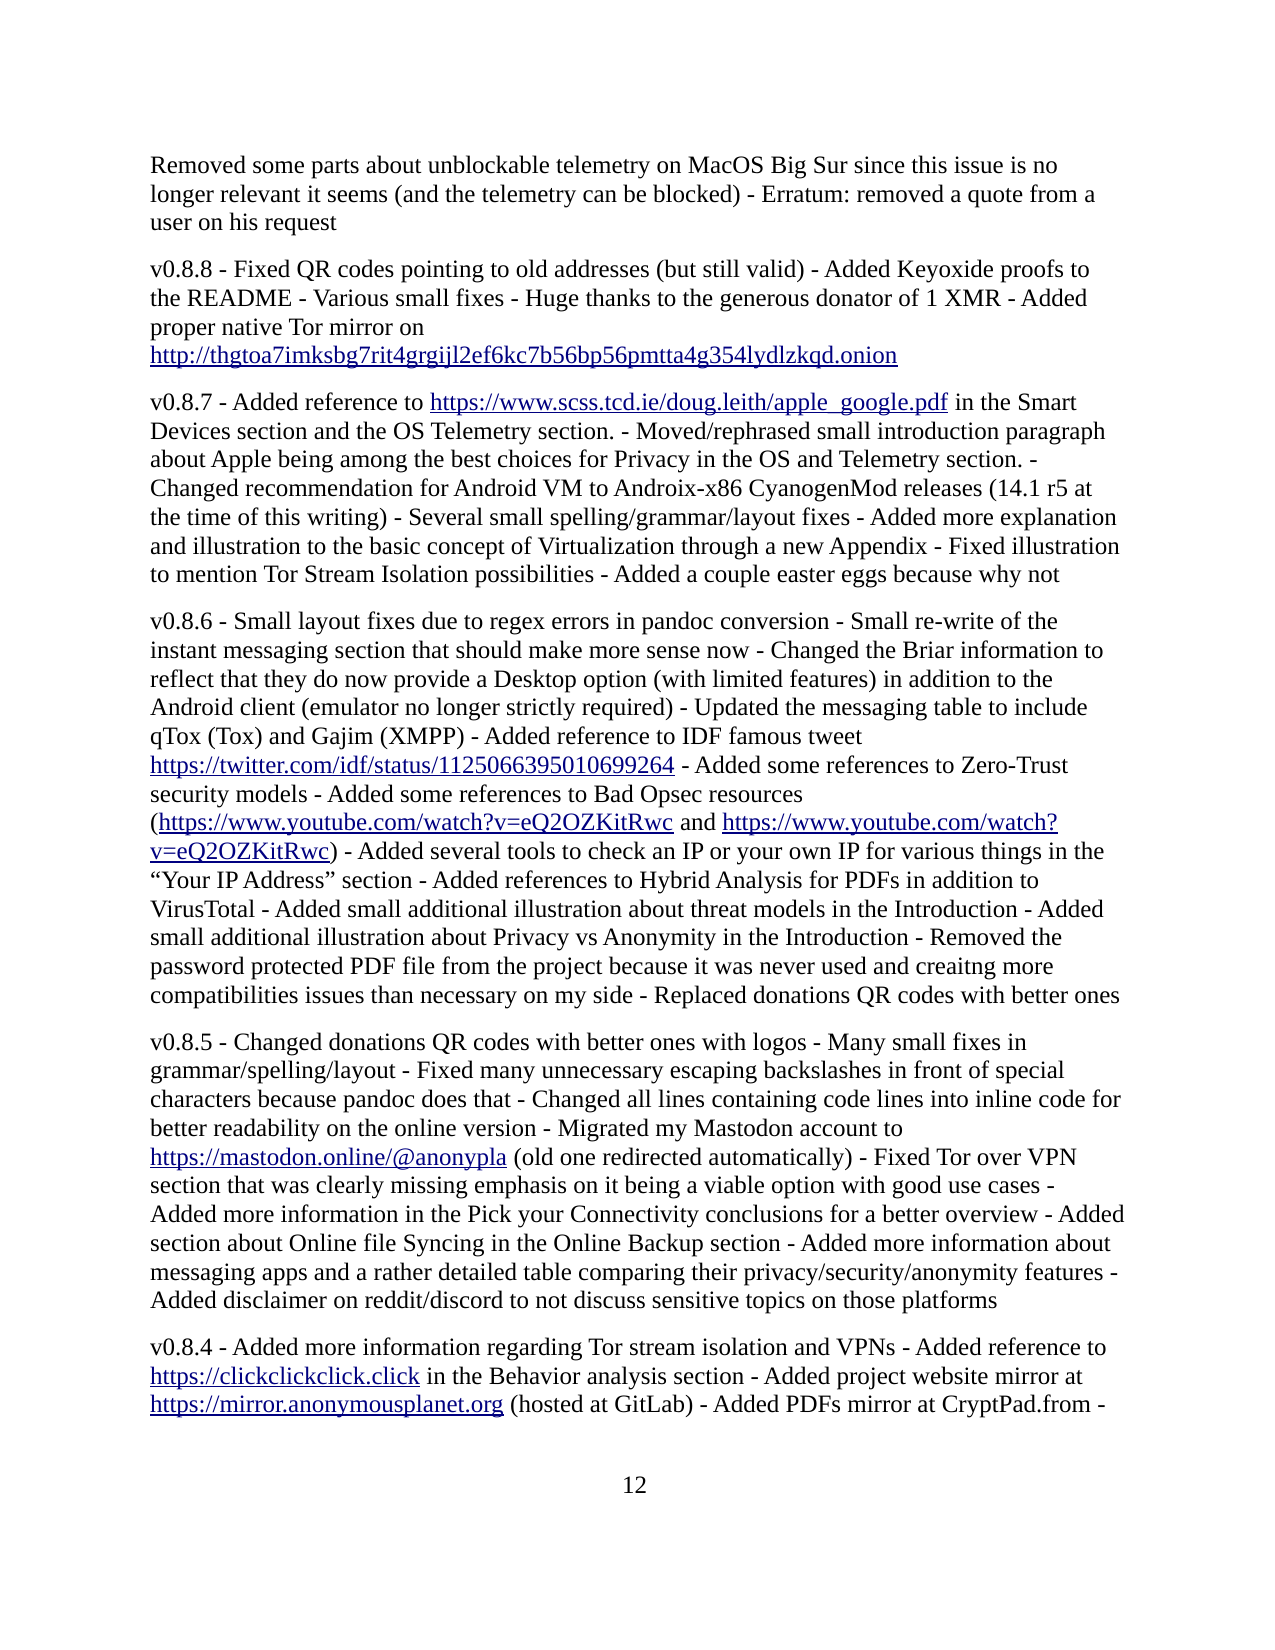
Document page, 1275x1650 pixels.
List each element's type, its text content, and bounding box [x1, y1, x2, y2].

text v0.8.4 - Added more information regarding Tor stream isolation and VPNs - Added reference to https://clickclickclick.click in the Behavior analysis section - Added project website mirror at https://mirror.anonymousplanet.org (hosted at GitLab) - Added PDFs mirror at CryptPad.from [150, 1332, 1125, 1418]
text - Removed some parts about unblockable telemetry on MacOS Big Sur since this issue is no longer relevant it seems (and the telemetry can be blocked) - Erratum: removed a quote from a user on his request [150, 150, 1125, 236]
text v0.8.6 - Small layout fixes due to regex errors in pandoc conversion - Small re-write of the instant messaging section that should make more sense now - Changed the Briar information to reflect that they do now provide a Desktop option (with limited features) in addition to the Android client (emulator no longer strictly required) - Updated the messaging table to include qTox (Tox) and Gajim (XMPP) - Added reference to IDF famous tweet https://twitter.com/idf/status/1125066395010699264 - Added some references to Zero-Trust security models - Added some references to Bad Opsec resources (https://www.youtube.com/watch?v=eQ2OZKitRwc and https://www.youtube.com/watch?v=eQ2OZKitRwc) - Added several tools to check an IP or your own IP for various things in the “Your IP Address” section - Added references to Hybrid Analysis for PDFs in addition to VirusTotal - Added small additional illustration about threat models in the Introduction - Added small additional illustration about Privacy vs Anonymity in the Introduction - Removed the password protected PDF file from the project because it was never used and creaitng more compatibilities issues than necessary on my side - Replaced donations QR codes with better ones [150, 606, 1125, 1009]
text v0.8.7 - Added reference to https://www.scss.tcd.ie/doug.leith/apple_google.pdf in the Smart Devices section and the OS Telemetry section. - Moved/rephrased small introduction paragraph about Apple being among the best choices for Privacy in the OS and Telemetry section. - Changed recommendation for Android VM to Androix-x86 CyanogenMod releases (14.1 r5 at the time of this writing) - Several small spelling/grammar/layout fixes - Added more explanation and illustration to the basic concept of Virtualization through a new Appendix - Fixed illustration to mention Tor Stream Isolation possibilities - Added a couple easter eggs because why not [150, 387, 1125, 588]
text v0.8.5 - Changed donations QR codes with better ones with logos - Many small fixes in grammar/spelling/layout - Fixed many unnecessary escaping backslashes in front of special characters because pandoc does that - Changed all lines containing code lines into inline code for better readability on the online version - Migrated my Mastodon account to https://mastodon.online/@anonypla (old one redirected automatically) - Fixed Tor over VPN section that was clearly missing emphasis on it being a viable option with good use cases - Added more information in the Pick your Connectivity conclusions for a better overview - Added section about Online file Syncing in the Online Backup section - Added more information about messaging apps and a rather detailed table comparing their privacy/security/anonymity features - Added disclaimer on reddit/discord to not discuss sensitive topics on those platforms [150, 1027, 1125, 1314]
text v0.8.8 - Fixed QR codes pointing to old addresses (but still valid) - Added Keyoxide proofs to the README - Various small fixes - Huge thanks to the generous donator of 1 XMR - Added proper native Tor mirror on http://thgtoa7imksbg7rit4grgijl2ef6kc7b56bp56pmtta4g354lydlzkqd.onion [150, 254, 1125, 369]
